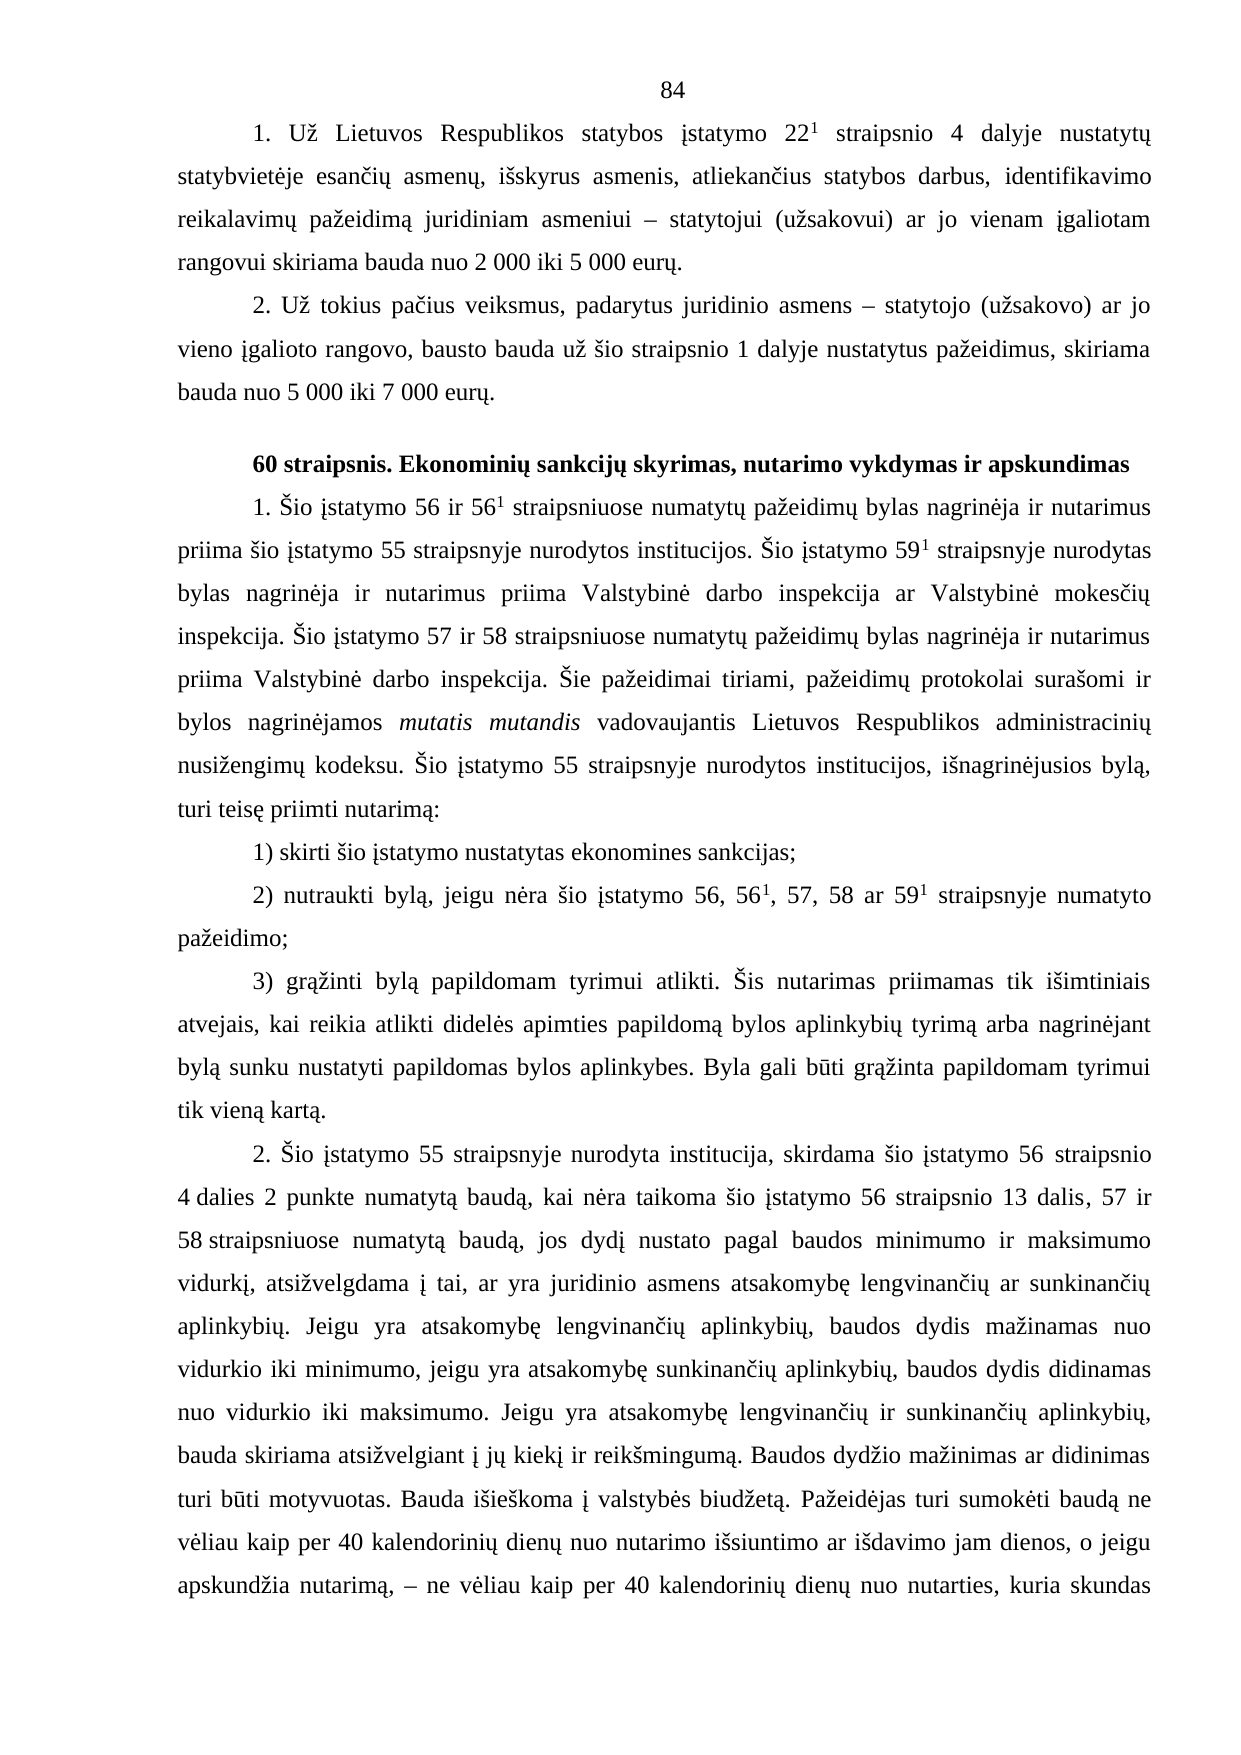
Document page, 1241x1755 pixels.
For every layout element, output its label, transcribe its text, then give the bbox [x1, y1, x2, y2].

text 1) skirti šio įstatymo nustatytas ekonomines sankcijas; [177, 837, 1152, 866]
text 60 straipsnis. Ekonominių sankcijų skyrimas, nutarimo vykdymas ir apskundimas [177, 449, 1152, 477]
text 1. Už Lietuvos Respublikos statybos įstatymo 221 straipsnio 4 dalyje nustatytų statybvietėje esančių asmenų, išskyrus asmenis, atliekančius statybos darbus, identifikavimo reikalavimų pažeidimą juridiniam asmeniui – statytojui (užsakovui) ar jo vienam įgaliotam rangovui skiriama bauda nuo 2 000 iki 5 000 eurų. [177, 118, 1152, 276]
text 2. Šio įstatymo 55 straipsnyje nurodyta institucija, skirdama šio įstatymo 56 straipsnio 4 dalies 2 punkte numatytą baudą, kai nėra taikoma šio įstatymo 56 straipsnio 13 dalis, 57 ir 58 straipsniuose numatytą baudą, jos dydį nustato pagal baudos minimumo ir maksimumo vidurkį, atsižvelgdama į tai, ar yra juridinio asmens atsakomybę lengvinančių ar sunkinančių aplinkybių. Jeigu yra atsakomybę lengvinančių aplinkybių, baudos dydis mažinamas nuo vidurkio iki minimumo, jeigu yra atsakomybę sunkinančių aplinkybių, baudos dydis didinamas nuo vidurkio iki maksimumo. Jeigu yra atsakomybę lengvinančių ir sunkinančių aplinkybių, bauda skiriama atsižvelgiant į jų kiekį ir reikšmingumą. Baudos dydžio mažinimas ar didinimas turi būti motyvuotas. Bauda išieškoma į valstybės biudžetą. Pažeidėjas turi sumokėti baudą ne vėliau kaip per 40 kalendorinių dienų nuo nutarimo išsiuntimo ar išdavimo jam dienos, o jeigu apskundžia nutarimą, – ne vėliau kaip per 40 kalendorinių dienų nuo nutarties, kuria skundas [177, 1139, 1152, 1599]
text 3) grąžinti bylą papildomam tyrimui atlikti. Šis nutarimas priimamas tik išimtiniais atvejais, kai reikia atlikti didelės apimties papildomą bylos aplinkybių tyrimą arba nagrinėjant bylą sunku nustatyti papildomas bylos aplinkybes. Byla gali būti grąžinta papildomam tyrimui tik vieną kartą. [177, 966, 1152, 1124]
text 2. Už tokius pačius veiksmus, padarytus juridinio asmens – statytojo (užsakovo) ar jo vieno įgalioto rangovo, bausto bauda už šio straipsnio 1 dalyje nustatytus pažeidimus, skiriama bauda nuo 5 000 iki 7 000 eurų. [177, 291, 1152, 406]
text 1. Šio įstatymo 56 ir 561 straipsniuose numatytų pažeidimų bylas nagrinėja ir nutarimus priima šio įstatymo 55 straipsnyje nurodytos institucijos. Šio įstatymo 591 straipsnyje nurodytas bylas nagrinėja ir nutarimus priima Valstybinė darbo inspekcija ar Valstybinė mokesčių inspekcija. Šio įstatymo 57 ir 58 straipsniuose numatytų pažeidimų bylas nagrinėja ir nutarimus priima Valstybinė darbo inspekcija. Šie pažeidimai tiriami, pažeidimų protokolai surašomi ir bylos nagrinėjamos mutatis mutandis vadovaujantis Lietuvos Respublikos administracinių nusižengimų kodeksu. Šio įstatymo 55 straipsnyje nurodytos institucijos, išnagrinėjusios bylą, turi teisę priimti nutarimą: [177, 492, 1152, 822]
text 2) nutraukti bylą, jeigu nėra šio įstatymo 56, 561, 57, 58 ar 591 straipsnyje numatyto pažeidimo; [177, 880, 1152, 952]
